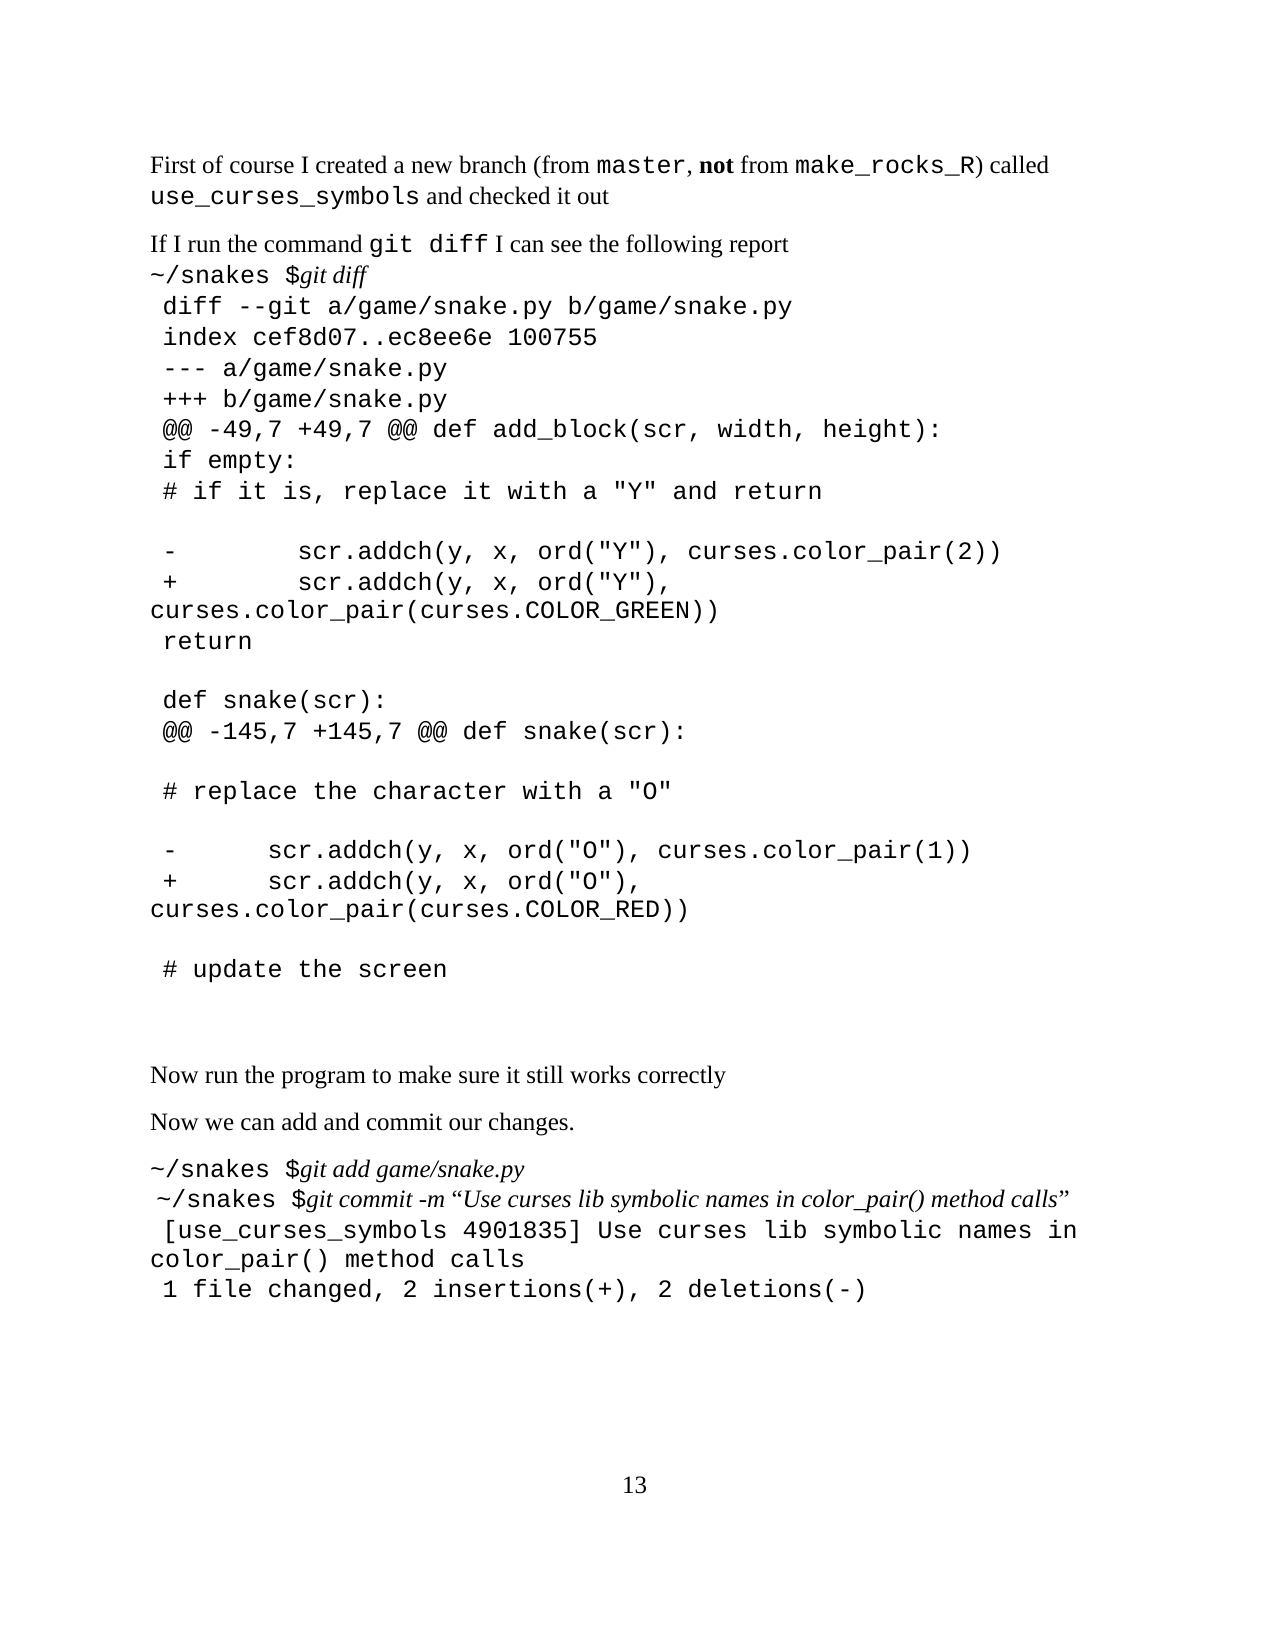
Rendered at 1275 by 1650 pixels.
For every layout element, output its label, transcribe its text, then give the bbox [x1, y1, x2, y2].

text First of course I created a new branch (from master, not from make_rocks_R) called use_curses_symbols and checked it out [150, 150, 1125, 212]
text ~/snakes $git add game/snake.py ~/snakes $git commit -m “Use curses lib symbolic names in color_pair() method calls” [use_curses_symbols 4901835] Use curses lib symbolic names in color_pair() method calls 1 file changed, 2 insertions(+), 2 deletions(-) [150, 1154, 1125, 1334]
text Now we can add and commit our changes. [150, 1107, 1125, 1136]
text Now run the program to make sure it still works correctly [150, 1060, 1125, 1089]
text If I run the command git diff I can see the following report ~/snakes $git diff diff --git a/game/snake.py b/game/snake.py index cef8d07..ec8ee6e 100755 --- a/game/snake.py +++ b/game/snake.py @@ -49,7 +49,7 @@ def add_block(scr, width, height): if empty: # if it is, replace it with a "Y" and return - scr.addch(y, x, ord("Y"), curses.color_pair(2)) + scr.addch(y, x, ord("Y"), curses.color_pair(curses.COLOR_GREEN)) return def snake(scr): @@ -145,7 +145,7 @@ def snake(scr): # replace the character with a "O" - scr.addch(y, x, ord("O"), curses.color_pair(1)) + scr.addch(y, x, ord("O"), curses.color_pair(curses.COLOR_RED)) # update the screen [150, 229, 1125, 1042]
